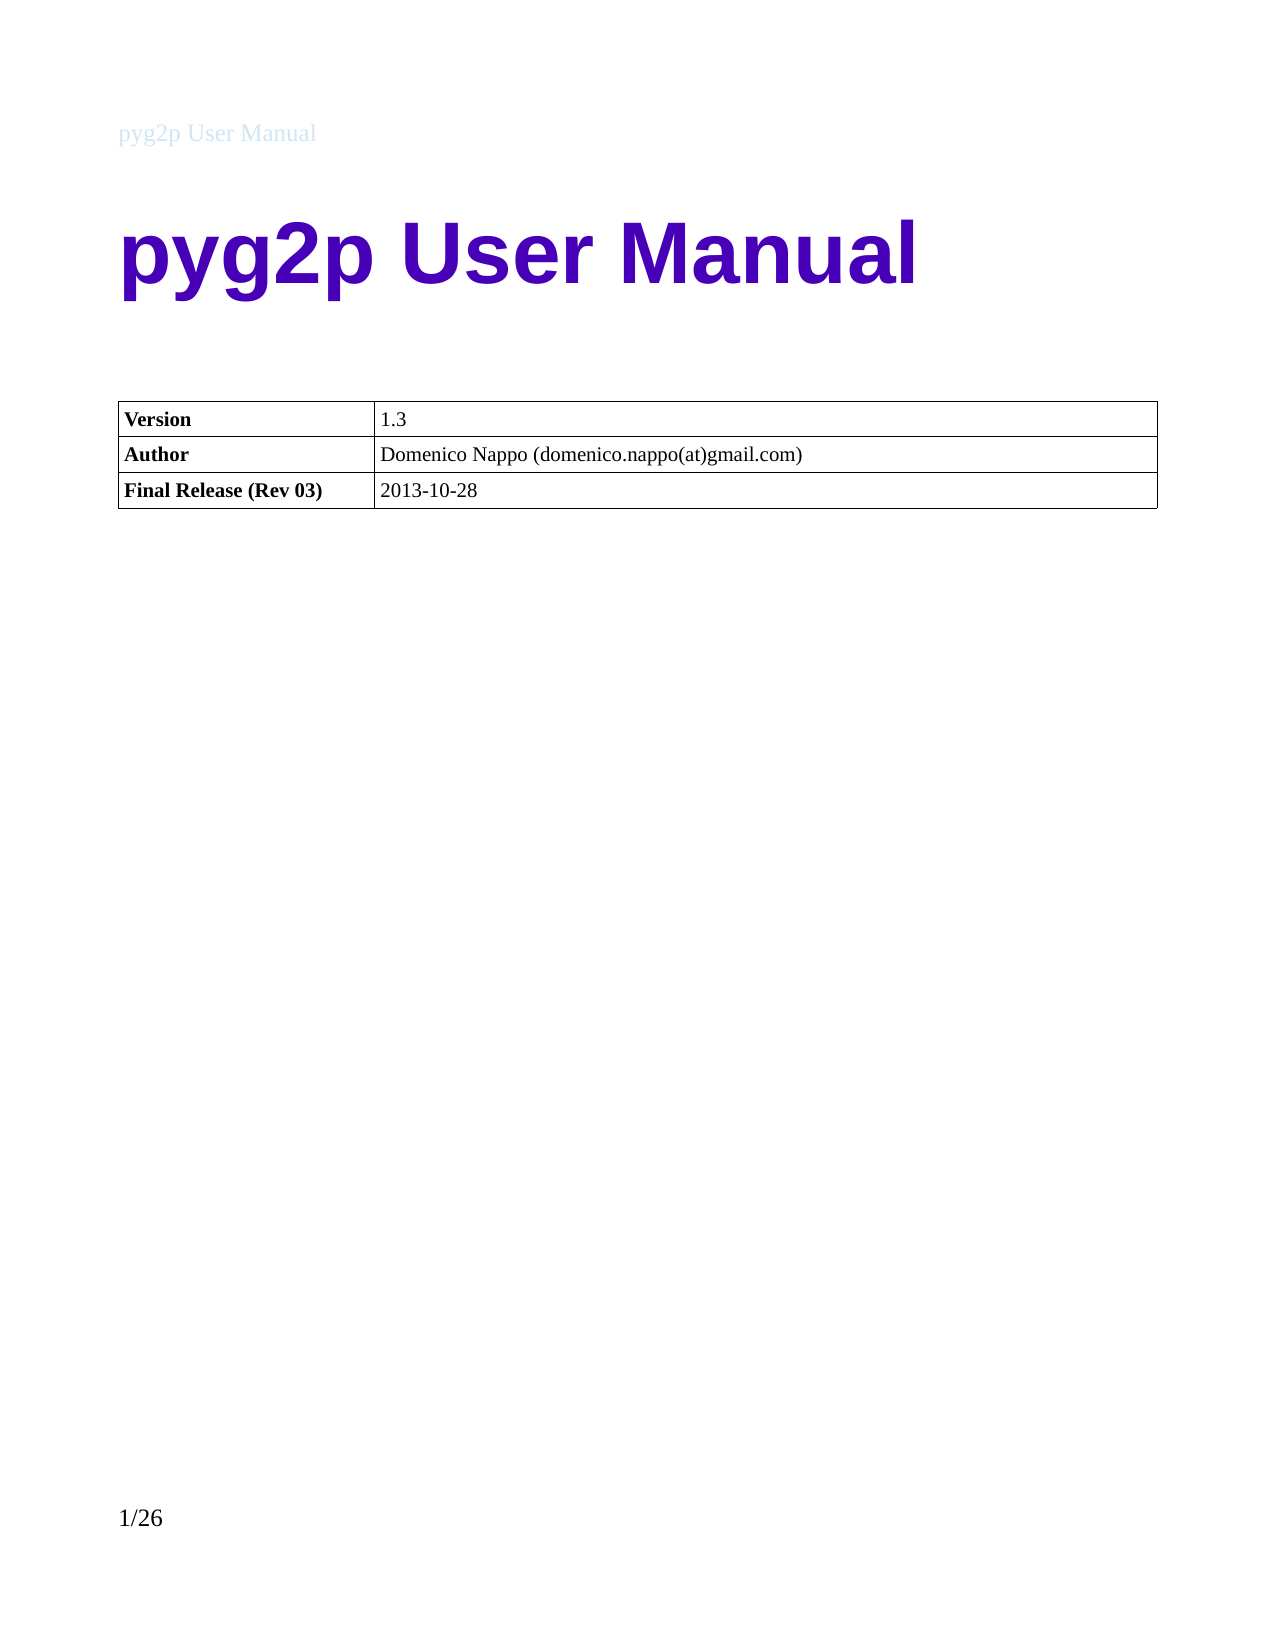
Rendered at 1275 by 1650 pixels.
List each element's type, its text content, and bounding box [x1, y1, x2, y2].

table_cell Author [119, 437, 374, 472]
table_header 1.3 [375, 402, 1157, 436]
table_cell Final Release (Rev 03) [119, 473, 374, 508]
table_header Version [119, 402, 374, 436]
subtitle pyg2p User Manual [118, 201, 1157, 302]
table_cell 2013-10-28 [375, 473, 1157, 508]
table_cell Domenico Nappo (domenico.nappo(at)gmail.com) [375, 437, 1157, 472]
